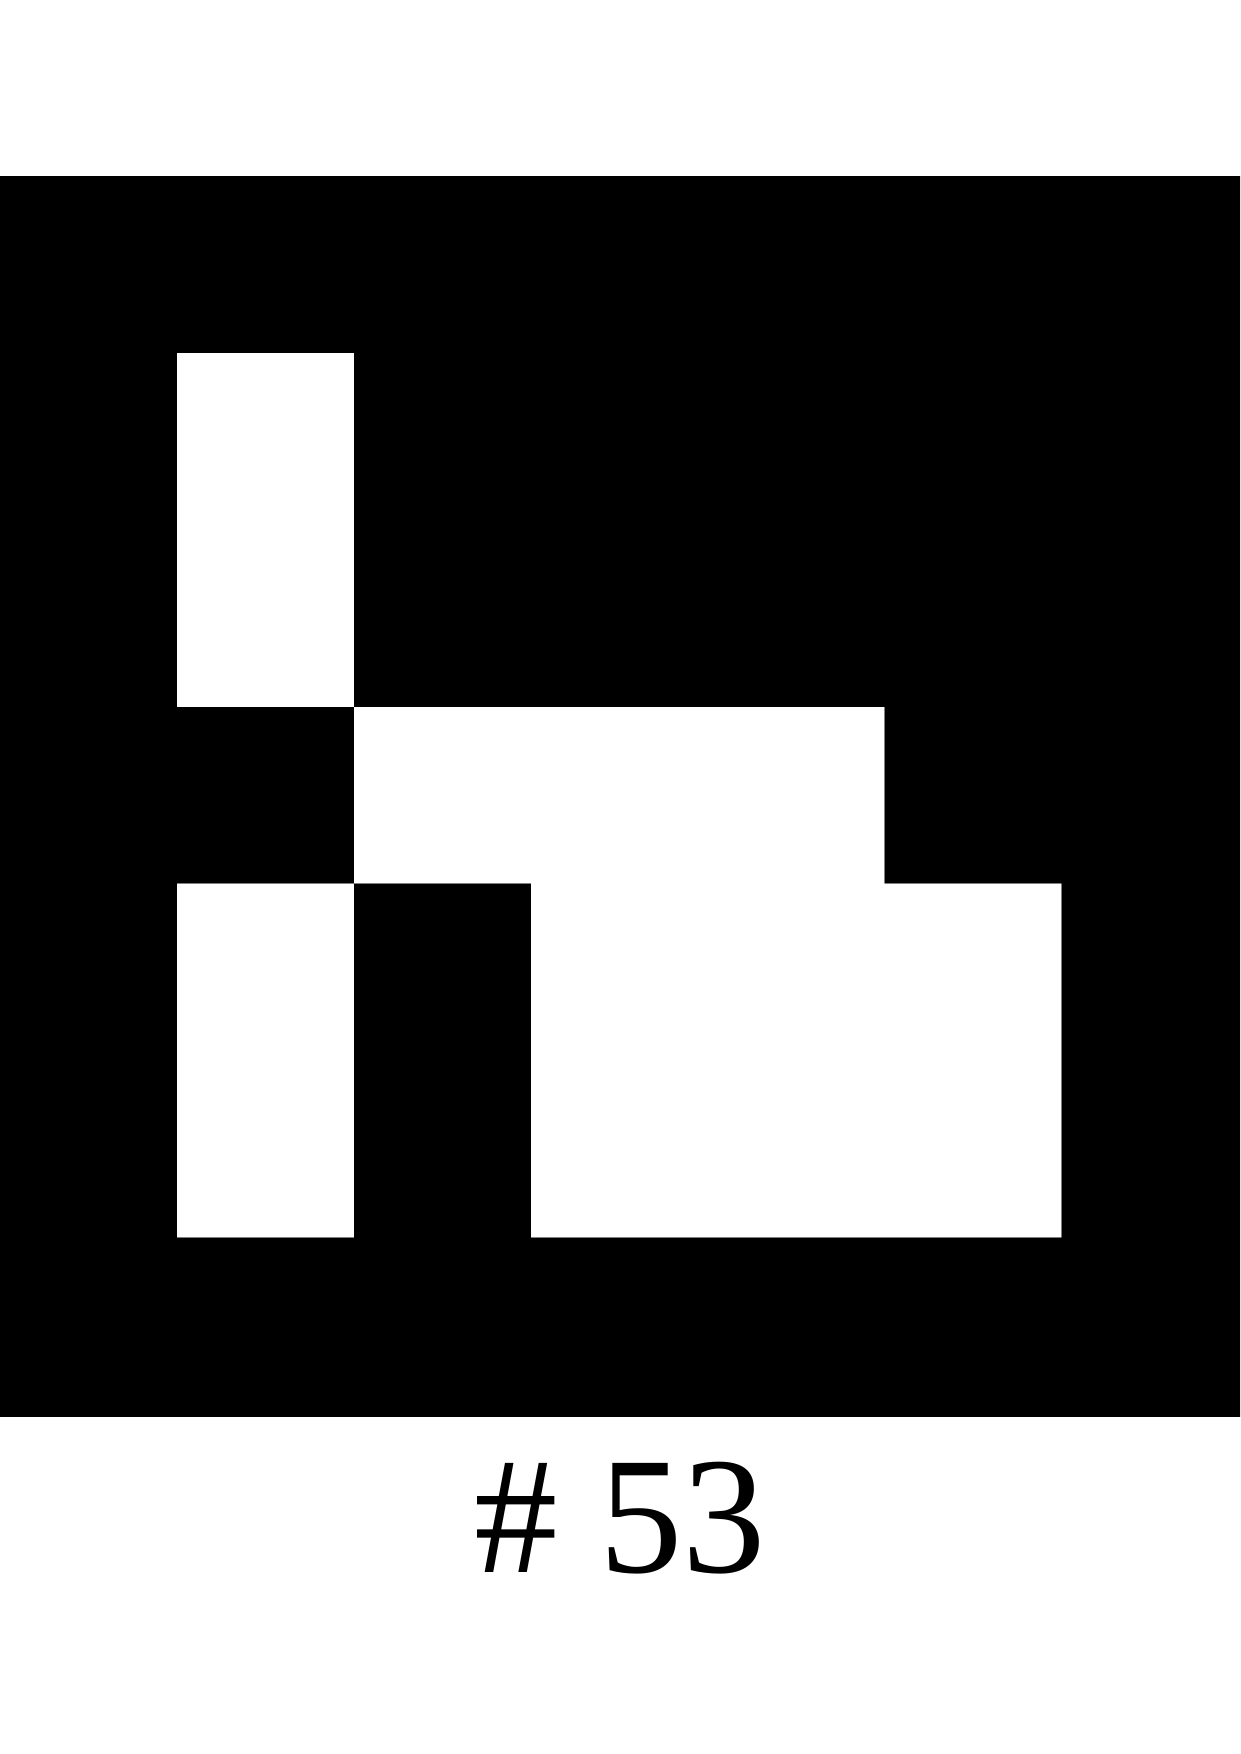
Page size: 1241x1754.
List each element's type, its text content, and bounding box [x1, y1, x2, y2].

text # 53 [118, 1417, 1122, 1608]
picture [0, 176, 1241, 1417]
